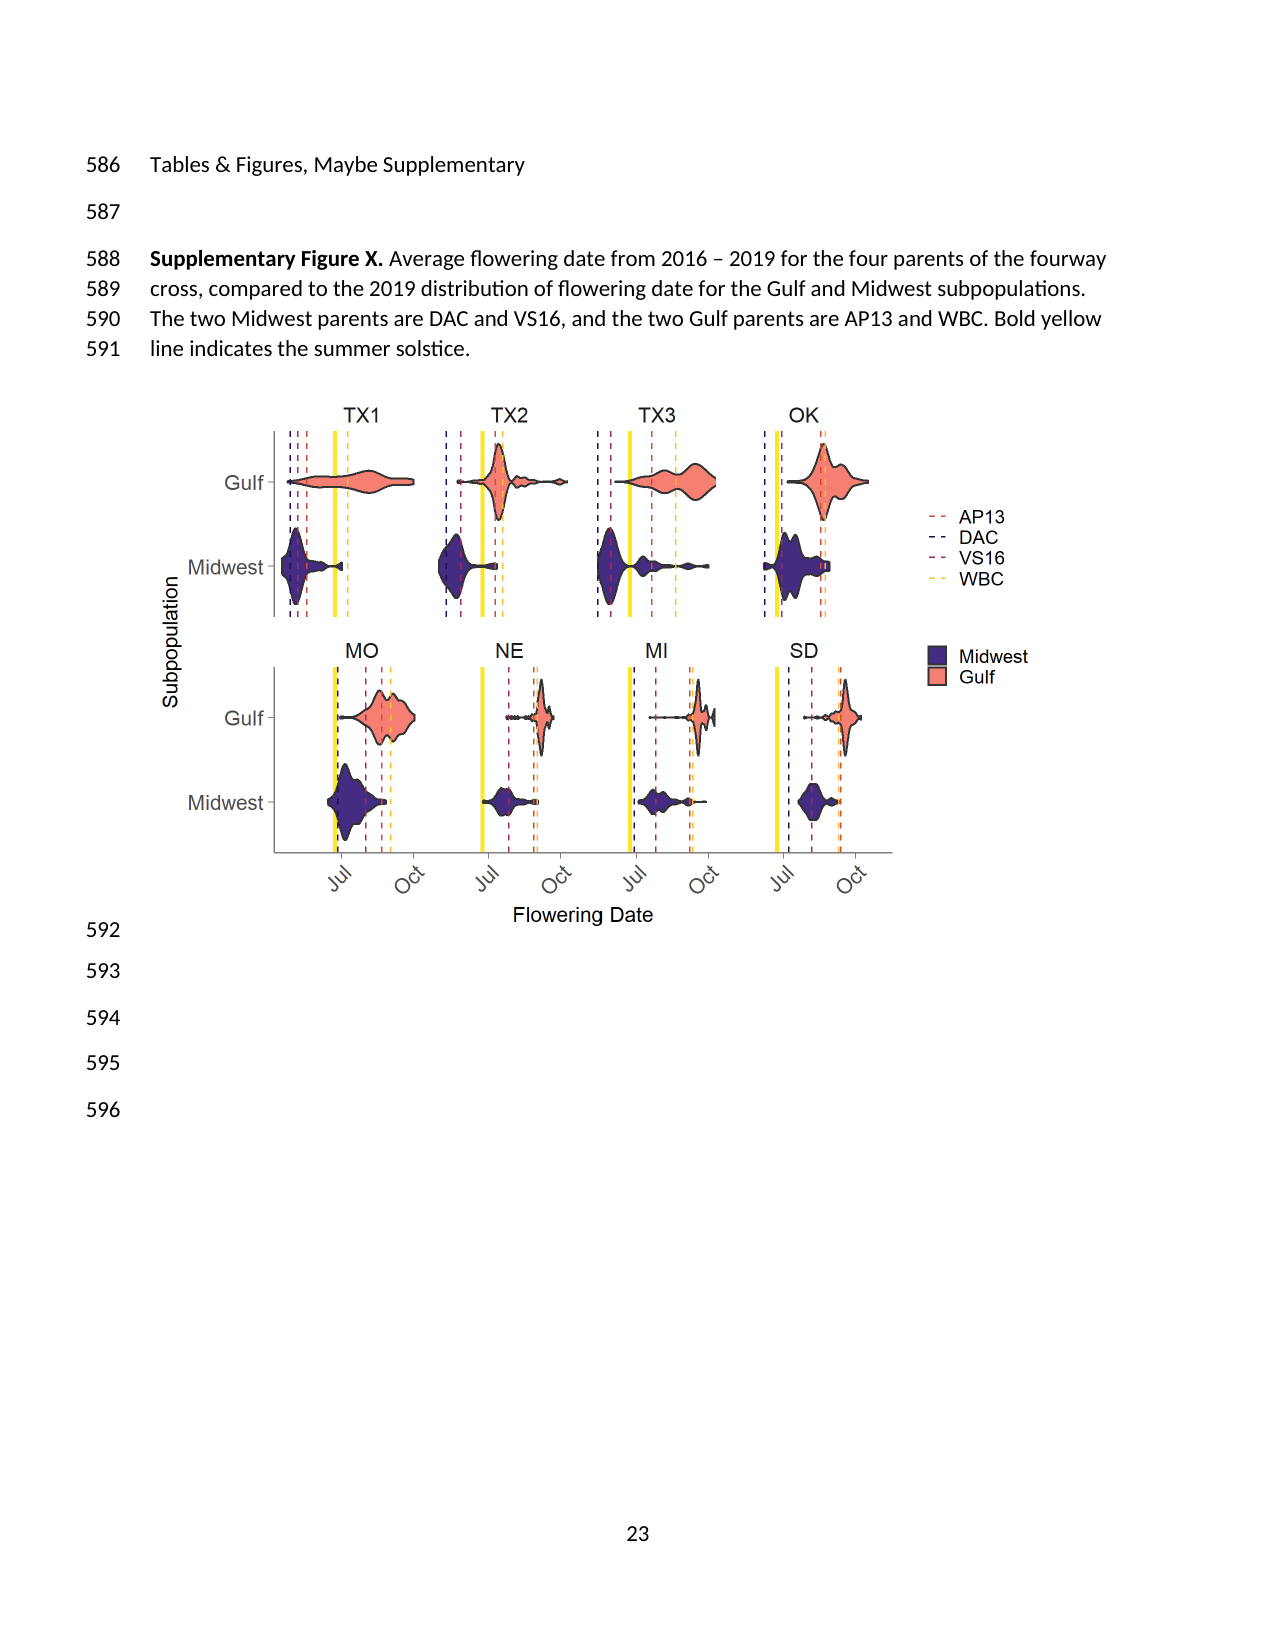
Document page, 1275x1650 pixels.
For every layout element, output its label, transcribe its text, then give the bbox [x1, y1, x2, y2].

text Tables & Figures, Maybe Supplementary [150, 150, 1125, 178]
picture [150, 381, 1050, 938]
text Supplementary Figure X. Average flowering date from 2016 – 2019 for the four parents of the fourway cross, compared to the 2019 distribution of flowering date for the Gulf and Midwest subpopulations. The two Midwest parents are DAC and VS16, and the two Gulf parents are AP13 and WBC. Bold yellow line indicates the summer solstice. [150, 244, 1125, 362]
